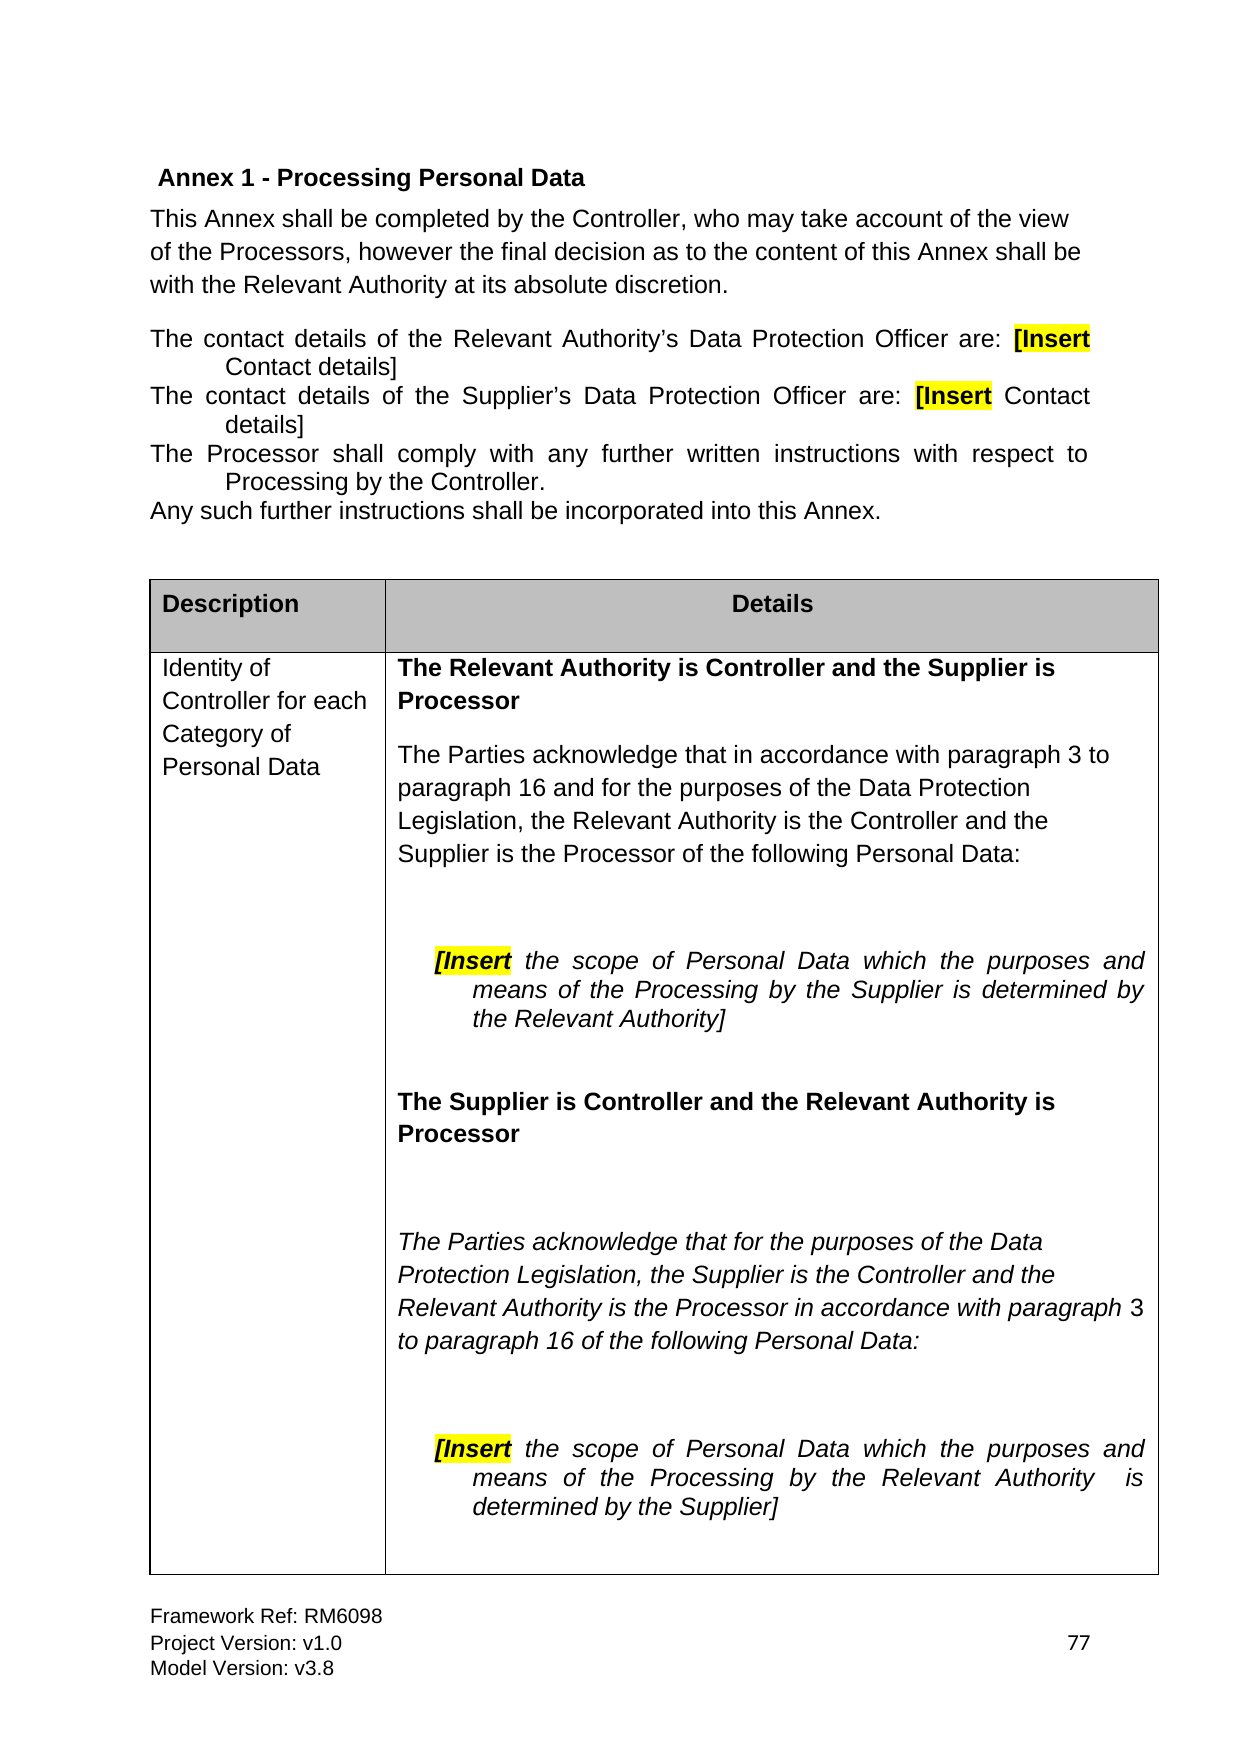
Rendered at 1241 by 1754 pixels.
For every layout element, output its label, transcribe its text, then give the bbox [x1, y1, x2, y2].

text This Annex shall be completed by the Controller, who may take account of the view of the Processors, however the final decision as to the content of this Annex shall be with the Relevant Authority at its absolute discretion. [150, 204, 1090, 298]
text Any such further instructions shall be incorporated into this Annex. [150, 496, 1090, 525]
table_cell Identity of Controller for each Category of Personal Data [151, 653, 385, 1574]
text The contact details of the Relevant Authority’s Data Protection Officer are: [Insert Contact details] [150, 324, 1090, 381]
table_header Details [386, 580, 1158, 652]
subtitle Annex 1 - Processing Personal Data [157, 162, 1090, 191]
text The contact details of the Supplier’s Data Protection Officer are: [Insert Contact details] [150, 381, 1090, 439]
table_cell The Relevant Authority is Controller and the Supplier is Processor The Parties acknowledge that in accordance with paragraph 3 to paragraph 16 and for the purposes of the Data Protection Legislation, the Relevant Authority is the Controller and the Supplier is the Processor of the following Personal Data: [Insert the scope of Personal Data which the purposes and means of the Processing by the Supplier is determined by the Relevant Authority] The Supplier is Controller and the Relevant Authority is Processor The Parties acknowledge that for the purposes of the Data Protection Legislation, the Supplier is the Controller and the Relevant Authority is the Processor in accordance with paragraph 3 to paragraph 16 of the following Personal Data: [Insert the scope of Personal Data which the purposes and means of the Processing by the Relevant Authority is determined by the Supplier] [386, 653, 1158, 1574]
table_header Description [151, 580, 385, 652]
text The Processor shall comply with any further written instructions with respect to Processing by the Controller. [150, 439, 1090, 496]
